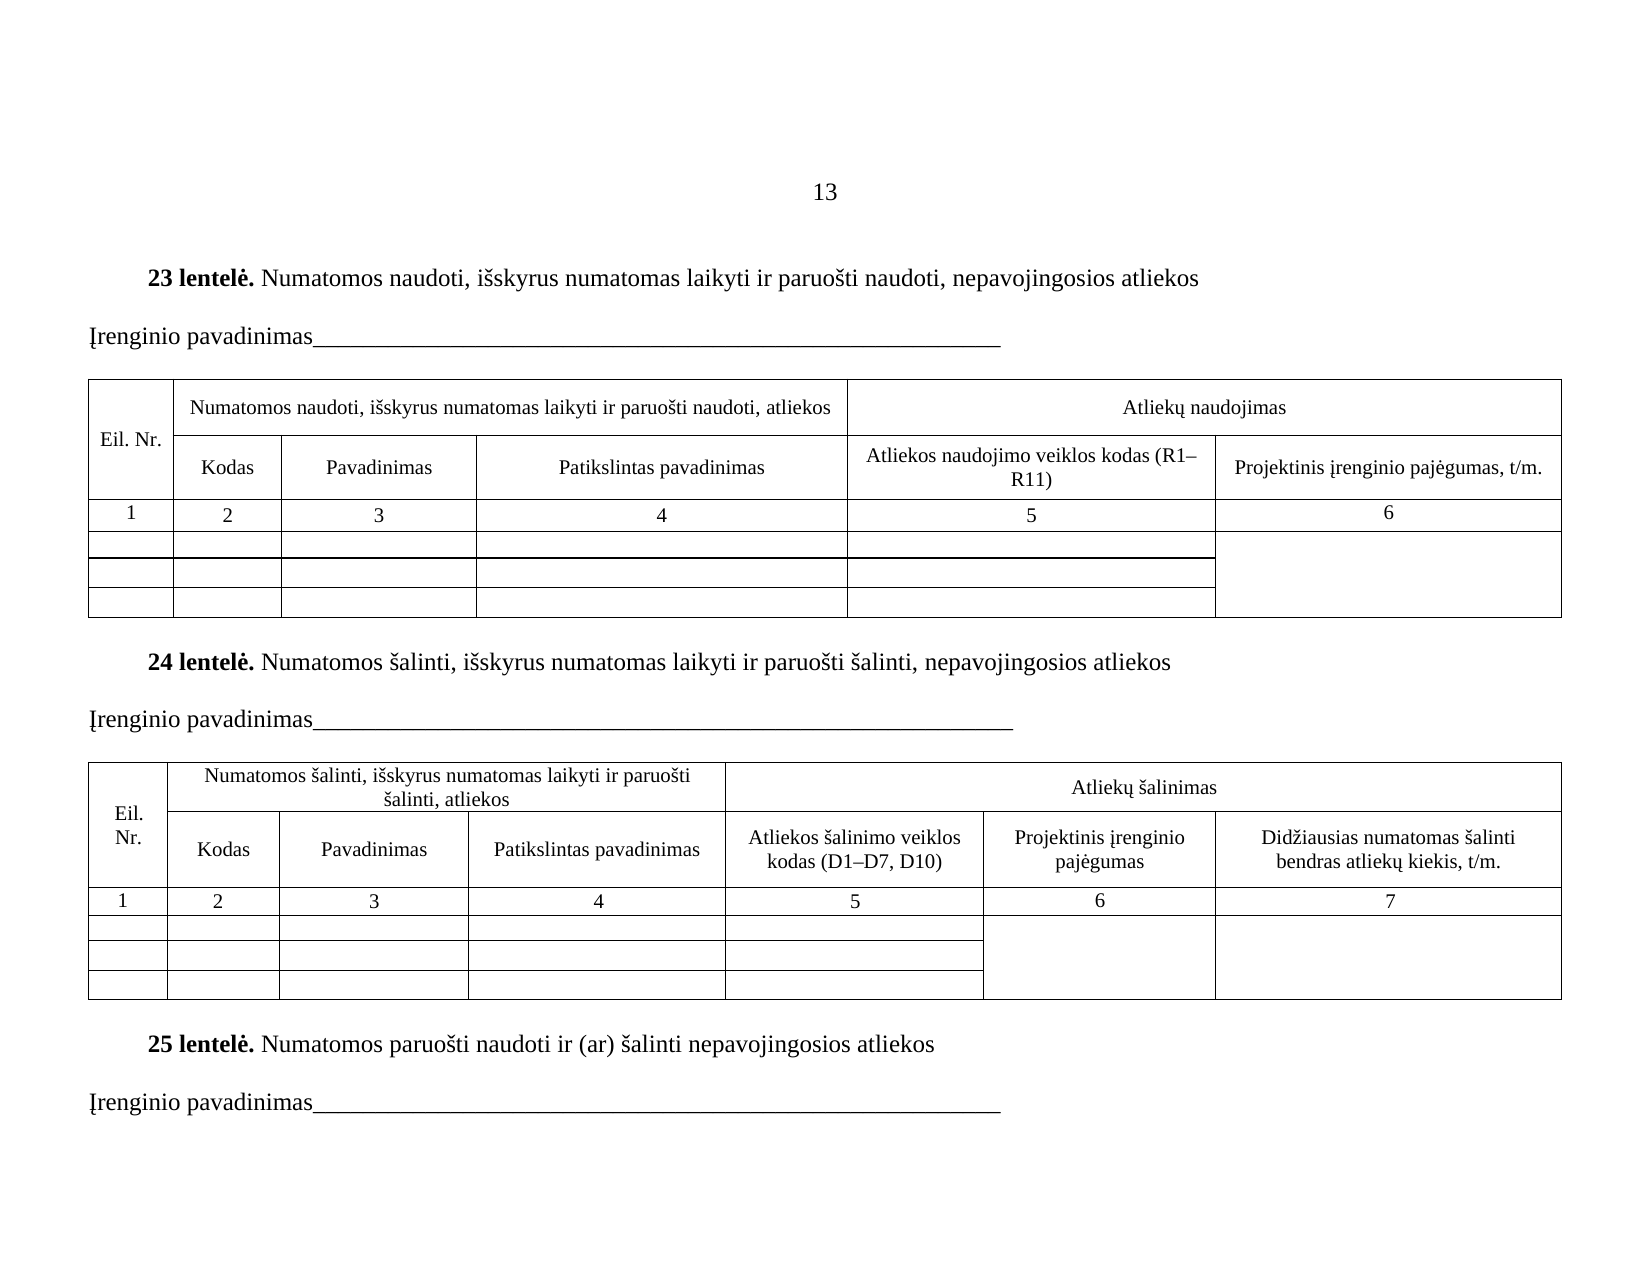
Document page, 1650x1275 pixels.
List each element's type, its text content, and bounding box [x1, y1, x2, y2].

table_cell [726, 916, 983, 940]
table_cell [469, 941, 725, 969]
table_cell [469, 916, 725, 940]
table_cell [477, 588, 847, 617]
table_cell 2 [168, 888, 279, 915]
table_cell [280, 916, 468, 940]
table_header Numatomos šalinti, išskyrus numatomas laikyti ir paruošti šalinti, atliekos [168, 763, 725, 811]
text Įrenginio pavadinimas [89, 704, 1561, 733]
table_cell [848, 588, 1215, 617]
table_header Numatomos naudoti, išskyrus numatomas laikyti ir paruošti naudoti, atliekos [174, 380, 847, 434]
table_cell Atliekos šalinimo veiklos kodas (D1–D7, D10) [726, 812, 983, 887]
table_cell 4 [477, 500, 847, 531]
table_cell [984, 916, 1215, 999]
table_cell [174, 559, 281, 587]
table_cell [477, 559, 847, 587]
table_cell 3 [282, 500, 476, 531]
table_cell 3 [280, 888, 468, 915]
table_cell 6 [984, 888, 1215, 915]
table_header Eil. Nr. [89, 763, 167, 887]
table_cell Pavadinimas [280, 812, 468, 887]
table_cell [89, 916, 167, 940]
table_cell [174, 588, 281, 617]
table_cell 4 [469, 888, 725, 915]
table_cell [280, 971, 468, 999]
table_cell Patikslintas pavadinimas [469, 812, 725, 887]
table_cell Patikslintas pavadinimas [477, 436, 847, 499]
table_cell 6 [1216, 500, 1561, 531]
table_cell [848, 532, 1215, 557]
table_cell 7 [1216, 888, 1561, 915]
table_cell [282, 588, 476, 617]
table_header Atliekų naudojimas [848, 380, 1561, 434]
table_cell [89, 588, 173, 617]
table_cell [168, 971, 279, 999]
table_cell Projektinis įrenginio pajėgumas [984, 812, 1215, 887]
table_cell [726, 941, 983, 969]
table_cell [174, 532, 281, 557]
table_header Atliekų šalinimas [726, 763, 1561, 811]
table_cell Didžiausias numatomas šalinti bendras atliekų kiekis, t/m. [1216, 812, 1561, 887]
table_cell [168, 916, 279, 940]
table_cell 5 [726, 888, 983, 915]
table_cell [477, 532, 847, 557]
table_cell [848, 559, 1215, 587]
table_cell [282, 559, 476, 587]
table_cell [282, 532, 476, 557]
table_cell Kodas [168, 812, 279, 887]
table_cell [89, 559, 173, 587]
table_cell [168, 941, 279, 969]
table_header Eil. Nr. [89, 380, 173, 499]
table_cell [89, 971, 167, 999]
text 25 lentelė. Numatomos paruošti naudoti ir (ar) šalinti nepavojingosios atliekos [89, 1029, 1561, 1058]
text 23 lentelė. Numatomos naudoti, išskyrus numatomas laikyti ir paruošti naudoti, nepavojingosios atliekos [89, 263, 1561, 292]
text Įrenginio pavadinimas [89, 321, 1561, 350]
table_cell [469, 971, 725, 999]
table_cell [89, 532, 173, 557]
table_cell Atliekos naudojimo veiklos kodas (R1–R11) [848, 436, 1215, 499]
table_cell 1 [89, 500, 173, 531]
table_cell Kodas [174, 436, 281, 499]
table_cell [1216, 916, 1561, 999]
table_cell Projektinis įrenginio pajėgumas, t/m. [1216, 436, 1561, 499]
table_cell [726, 971, 983, 999]
table_cell [89, 941, 167, 969]
table_cell 5 [848, 500, 1215, 531]
table_cell 1 [89, 888, 167, 915]
text Įrenginio pavadinimas [89, 1087, 1561, 1115]
table_cell 2 [174, 500, 281, 531]
table_cell [1216, 532, 1561, 617]
table_cell Pavadinimas [282, 436, 476, 499]
table_cell [280, 941, 468, 969]
text 24 lentelė. Numatomos šalinti, išskyrus numatomas laikyti ir paruošti šalinti, nepavojingosios atliekos [89, 647, 1561, 676]
